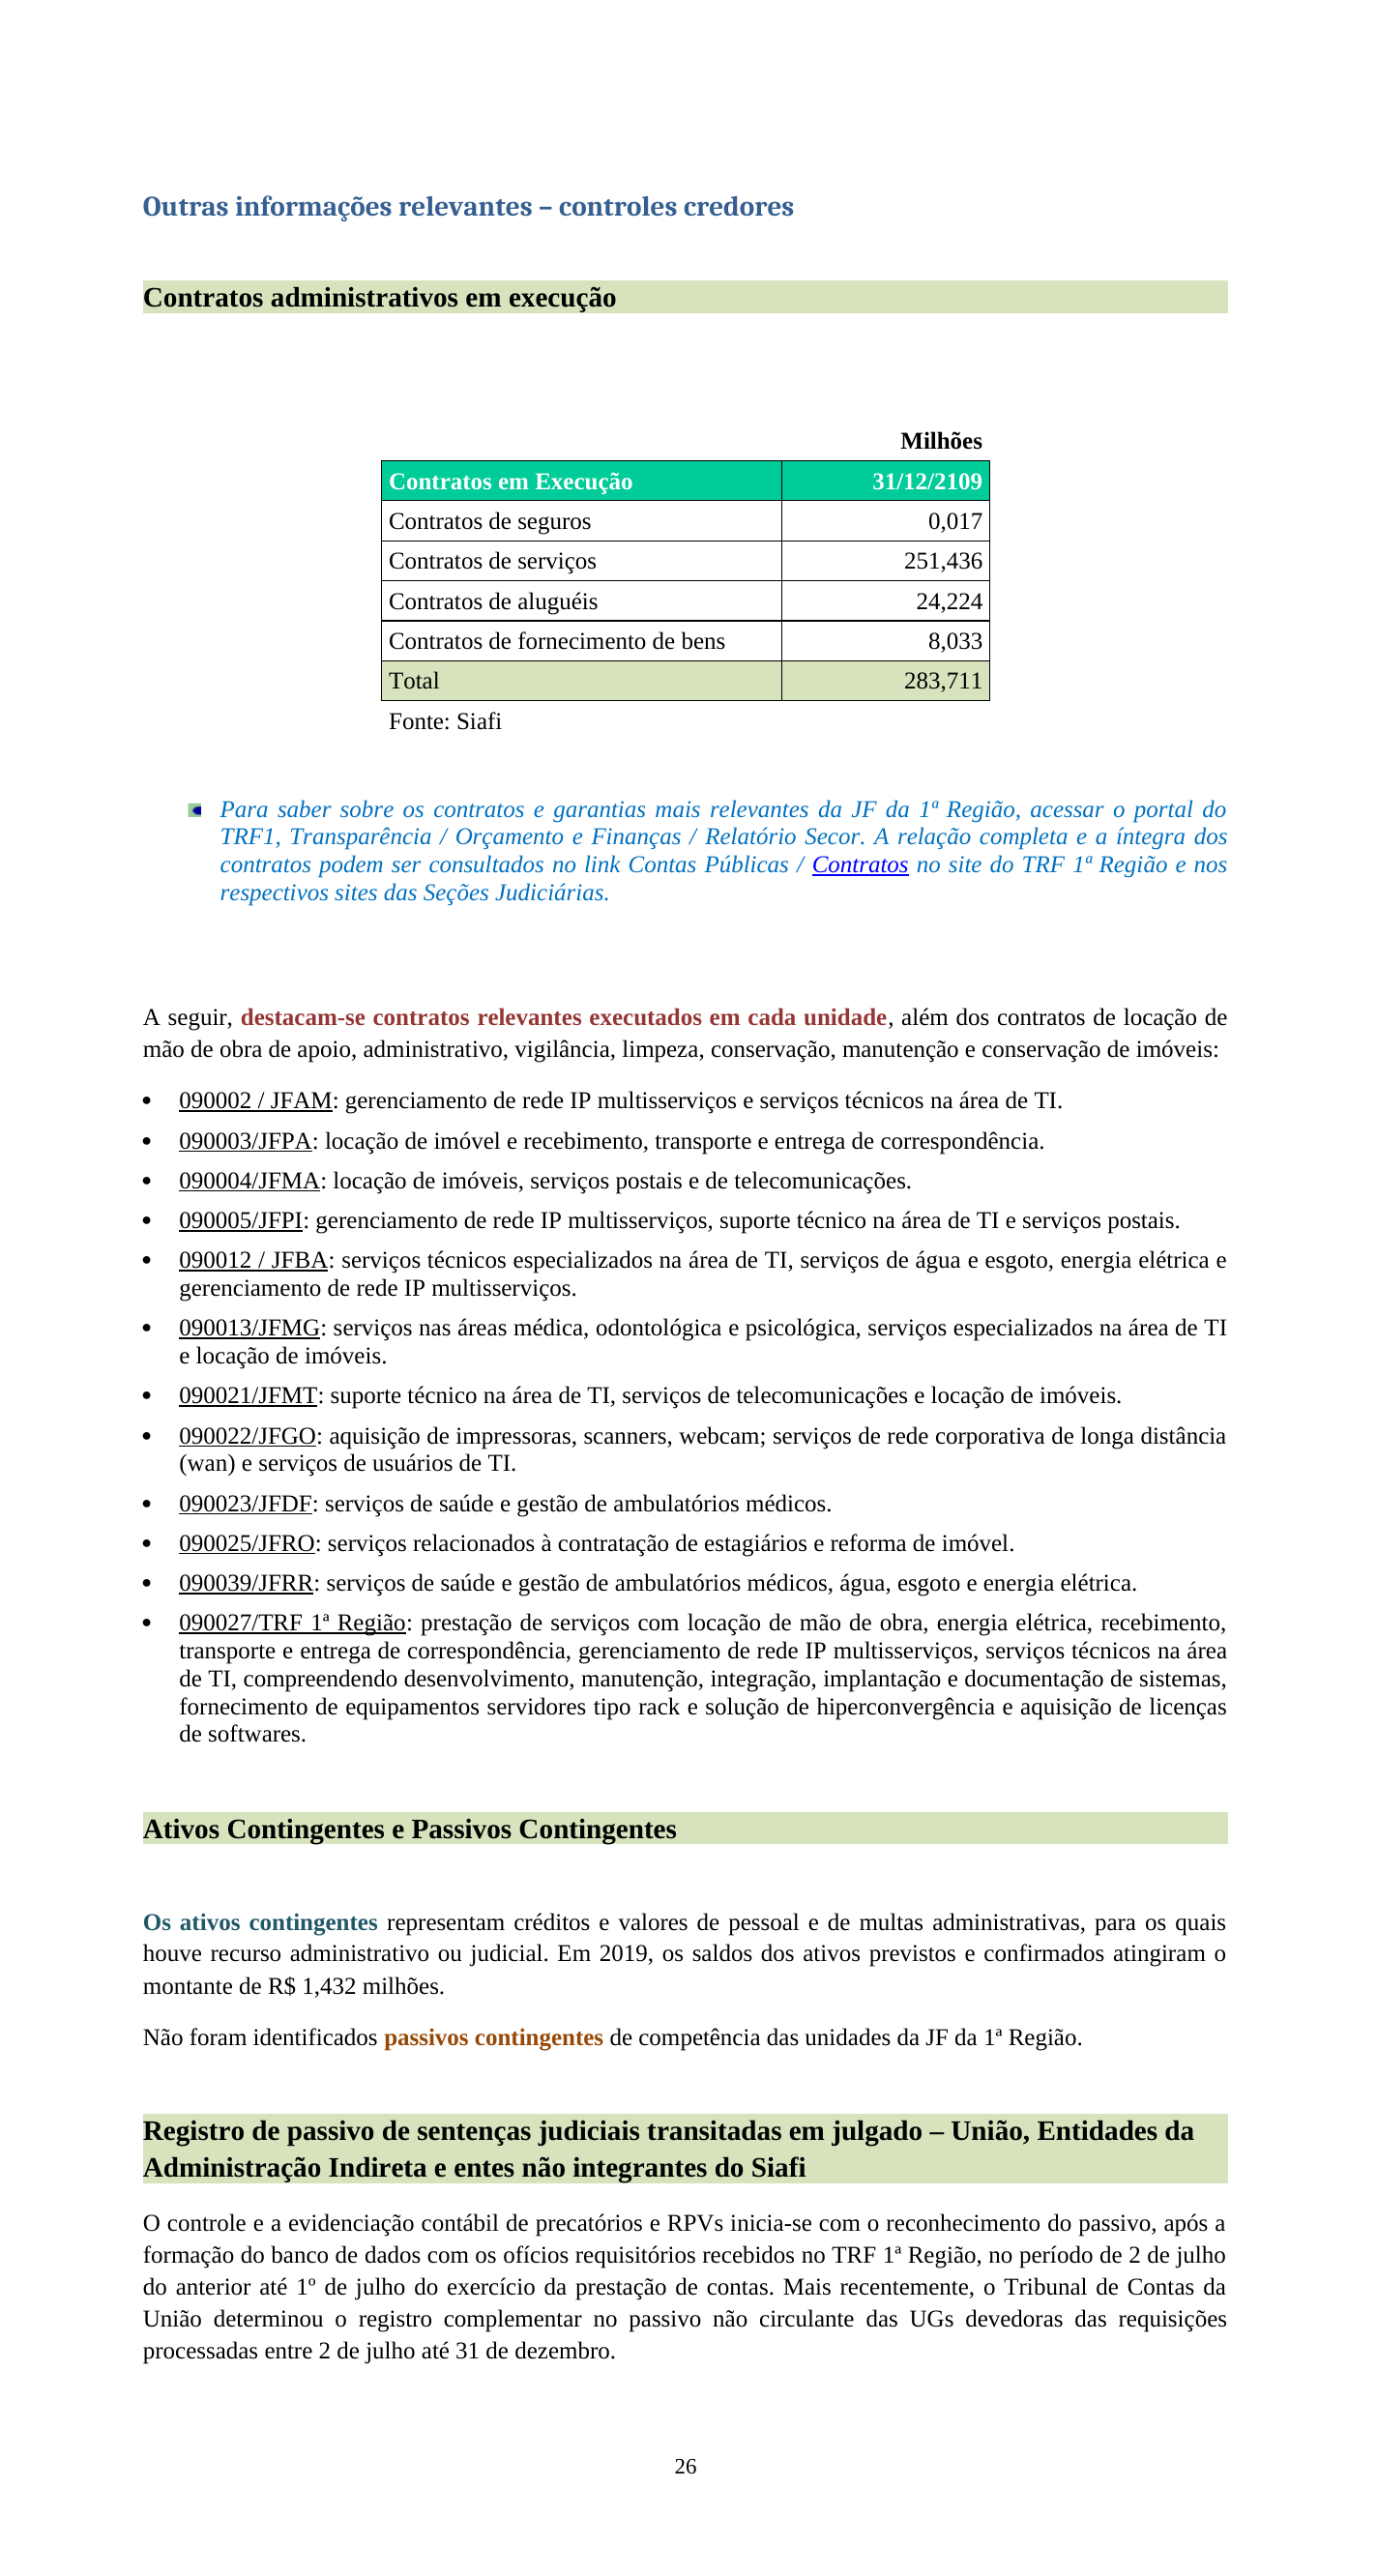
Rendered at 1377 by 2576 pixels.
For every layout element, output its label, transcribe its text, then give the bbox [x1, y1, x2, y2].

table_cell 283,711 [782, 661, 989, 700]
text Contratos administrativos em execução [143, 280, 1228, 313]
text Os ativos contingentes representam créditos e valores de pessoal e de multas administrativas, para os quais houve recurso administrativo ou judicial. Em 2019, os saldos dos ativos previstos e confirmados atingiram o montante de R$ 1,432 milhões. [143, 1908, 1228, 1999]
table_cell Milhões [382, 421, 989, 460]
table_cell Contratos de serviços [382, 542, 781, 580]
list 090013/JFMG: serviços nas áreas médica, odontológica e psicológica, serviços especializados na área de TI e locação de imóveis. [143, 1313, 1228, 1369]
table_cell Contratos em Execução [382, 461, 781, 500]
picture [185, 800, 201, 817]
table_header [382, 380, 989, 420]
table_cell Contratos de seguros [382, 501, 781, 541]
list Para saber sobre os contratos e garantias mais relevantes da JF da 1ª Região, acessar o portal do TRF1, Transparência / Orçamento e Finanças / Relatório Secor. A relação completa e a íntegra dos contratos podem ser consultados no link Contas Públicas / Contratos no site do TRF 1ª Região e nos respectivos sites das Seções Judiciárias. [184, 795, 1228, 906]
list 090004/JFMA: locação de imóveis, serviços postais e de telecomunicações. [143, 1166, 1228, 1194]
list 090003/JFPA: locação de imóvel e recebimento, transporte e entrega de correspondência. [143, 1127, 1228, 1154]
text Registro de passivo de sentenças judiciais transitadas em julgado – União, Entidades da Administração Indireta e entes não integrantes do Siafi [143, 2114, 1228, 2183]
list 090012 / JFBA: serviços técnicos especializados na área de TI, serviços de água e esgoto, energia elétrica e gerenciamento de rede IP multisserviços. [143, 1245, 1228, 1302]
list 090039/JFRR: serviços de saúde e gestão de ambulatórios médicos, água, esgoto e energia elétrica. [143, 1568, 1228, 1596]
table_cell Contratos de fornecimento de bens [382, 622, 781, 660]
table_cell 8,033 [782, 622, 989, 660]
subtitle Outras informações relevantes – controles credores [143, 191, 1228, 223]
table_cell 251,436 [782, 542, 989, 580]
table_cell 31/12/2109 [782, 461, 989, 500]
list 090027/TRF 1ª Região: prestação de serviços com locação de mão de obra, energia elétrica, recebimento, transporte e entrega de correspondência, gerenciamento de rede IP multisserviços, serviços técnicos na área de TI, compreendendo desenvolvimento, manutenção, integração, implantação e documentação de sistemas, fornecimento de equipamentos servidores tipo rack e solução de hiperconvergência e aquisição de licenças de softwares. [143, 1608, 1228, 1747]
list 090025/JFRO: serviços relacionados à contratação de estagiários e reforma de imóvel. [143, 1529, 1228, 1557]
list 090005/JFPI: gerenciamento de rede IP multisserviços, suporte técnico na área de TI e serviços postais. [143, 1206, 1228, 1234]
table_cell Fonte: Siafi [382, 701, 989, 740]
text O controle e a evidenciação contábil de precatórios e RPVs inicia-se com o reconhecimento do passivo, após a formação do banco de dados com os ofícios requisitórios recebidos no TRF 1ª Região, no período de 2 de julho do anterior até 1º de julho do exercício da prestação de contas. Mais recentemente, o Tribunal de Contas da União determinou o registro complementar no passivo não circulante das UGs devedoras das requisições processadas entre 2 de julho até 31 de dezembro. [143, 2209, 1228, 2364]
list 090002 / JFAM: gerenciamento de rede IP multisserviços e serviços técnicos na área de TI. [143, 1086, 1228, 1114]
table_cell 24,224 [782, 581, 989, 620]
text Não foram identificados passivos contingentes de competência das unidades da JF da 1ª Região. [143, 2023, 1228, 2051]
text A seguir, destacam-se contratos relevantes executados em cada unidade, além dos contratos de locação de mão de obra de apoio, administrativo, vigilância, limpeza, conservação, manutenção e conservação de imóveis: [143, 1003, 1228, 1062]
list 090023/JFDF: serviços de saúde e gestão de ambulatórios médicos. [143, 1489, 1228, 1516]
table_cell Contratos de aluguéis [382, 581, 781, 620]
table_cell Total [382, 661, 781, 700]
text Ativos Contingentes e Passivos Contingentes [143, 1812, 1228, 1844]
list 090021/JFMT: suporte técnico na área de TI, serviços de telecomunicações e locação de imóveis. [143, 1381, 1228, 1409]
table_cell 0,017 [782, 501, 989, 541]
list 090022/JFGO: aquisição de impressoras, scanners, webcam; serviços de rede corporativa de longa distância (wan) e serviços de usuários de TI. [143, 1421, 1228, 1477]
